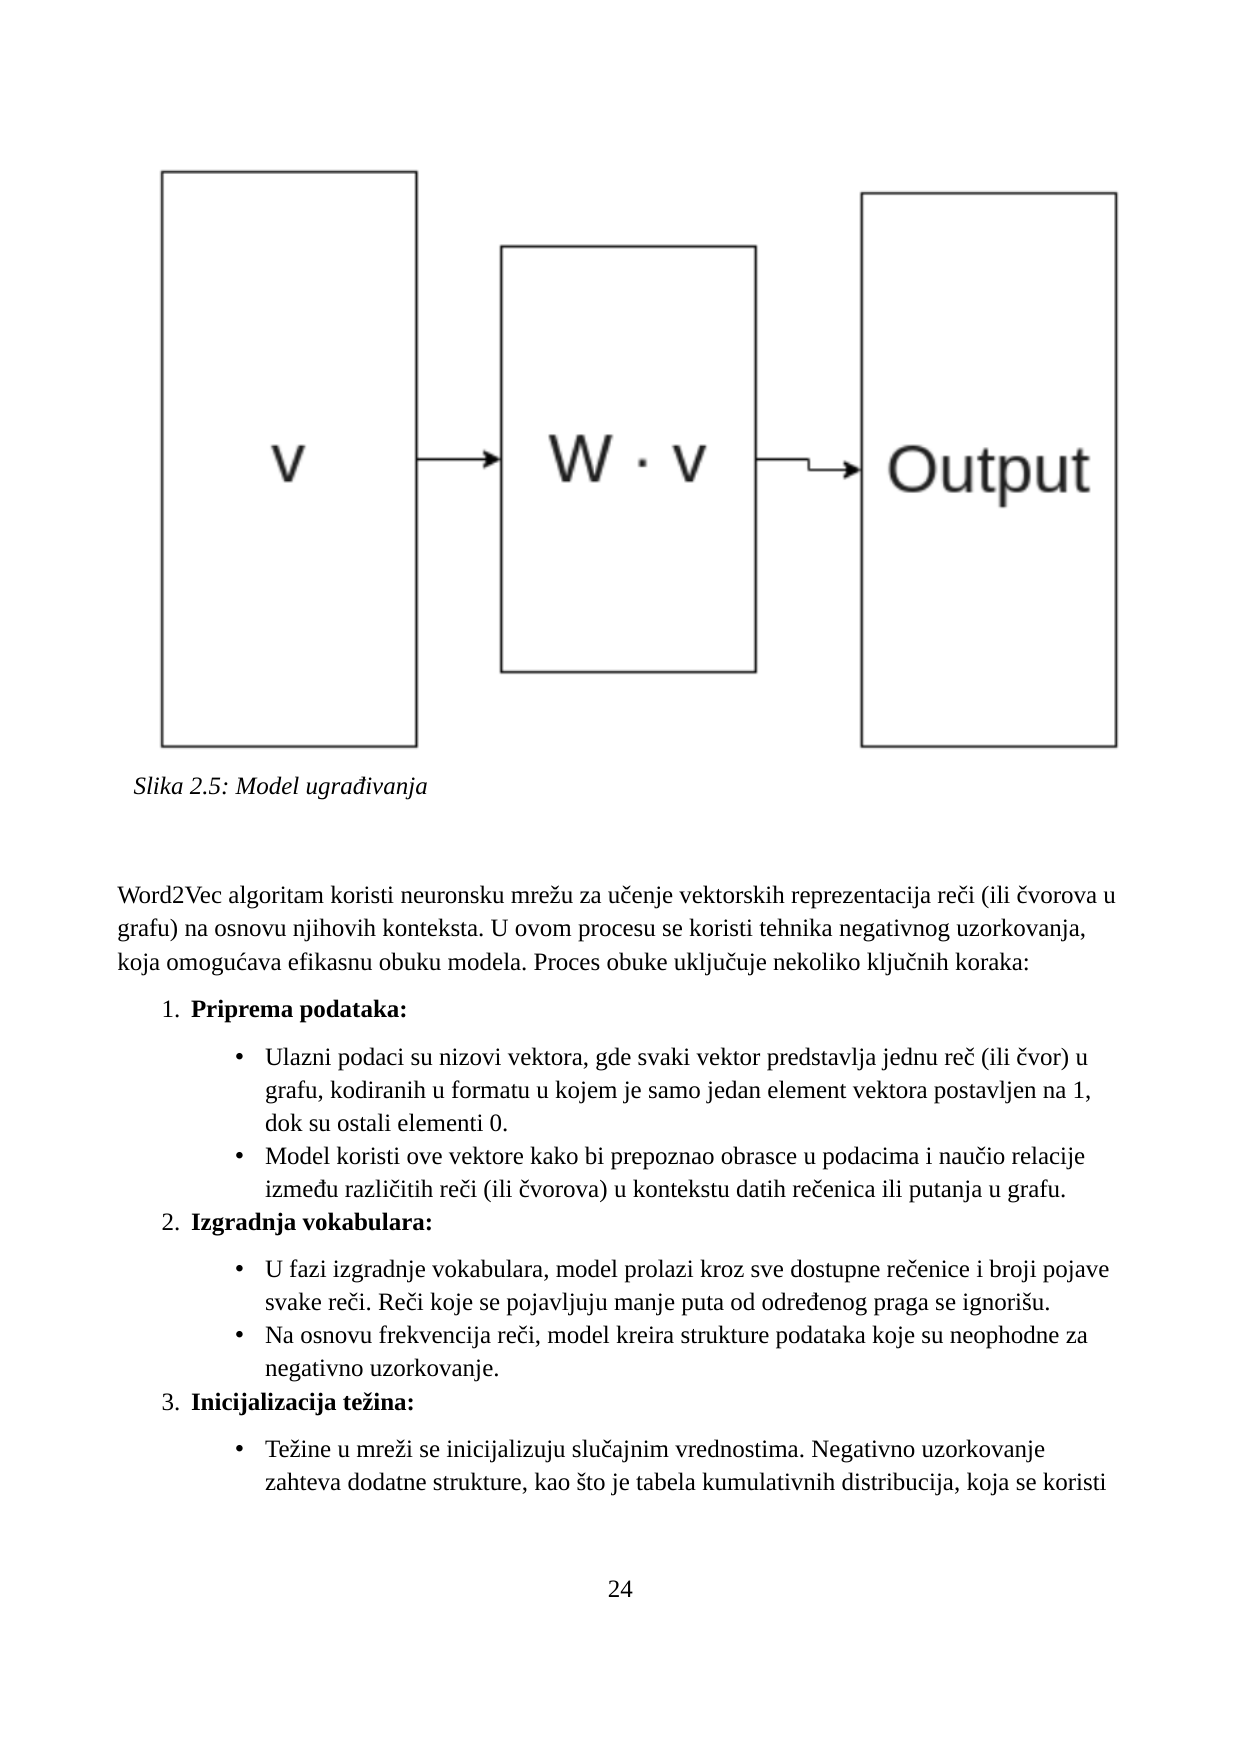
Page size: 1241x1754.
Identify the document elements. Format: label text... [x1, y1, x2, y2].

text Slika 2.5: Model ugrađivanja [133, 772, 1139, 800]
text Word2Vec algoritam koristi neuronsku mrežu za učenje vektorskih reprezentacija reči (ili čvorova u grafu) na osnovu njihovih konteksta. U ovom procesu se koristi tehnika negativnog uzorkovanja, koja omogućava efikasnu obuku modela. Proces obuke uključuje nekoliko ključnih koraka: [117, 881, 1123, 975]
list Izgradnja vokabulara: [161, 1207, 1123, 1236]
picture [133, 148, 1140, 772]
list Težine u mreži se inicijalizuju slučajnim vrednostima. Negativno uzorkovanje zahteva dodatne strukture, kao što je tabela kumulativnih distribucija, koja se koristi [235, 1434, 1123, 1496]
list Model koristi ove vektore kako bi prepoznao obrasce u podacima i naučio relacije između različitih reči (ili čvorova) u kontekstu datih rečenica ili putanja u grafu. [235, 1141, 1123, 1203]
list U fazi izgradnje vokabulara, model prolazi kroz sve dostupne rečenice i broji pojave svake reči. Reči koje se pojavljuju manje puta od određenog praga se ignorišu. [235, 1254, 1123, 1316]
list Ulazni podaci su nizovi vektora, gde svaki vektor predstavlja jednu reč (ili čvor) u grafu, kodiranih u formatu u kojem je samo jedan element vektora postavljen na 1, dok su ostali elementi 0. [235, 1042, 1123, 1137]
list Priprema podataka: [161, 994, 1123, 1023]
list Na osnovu frekvencija reči, model kreira strukture podataka koje su neophodne za negativno uzorkovanje. [235, 1321, 1123, 1382]
list Inicijalizacija težina: [161, 1387, 1123, 1415]
